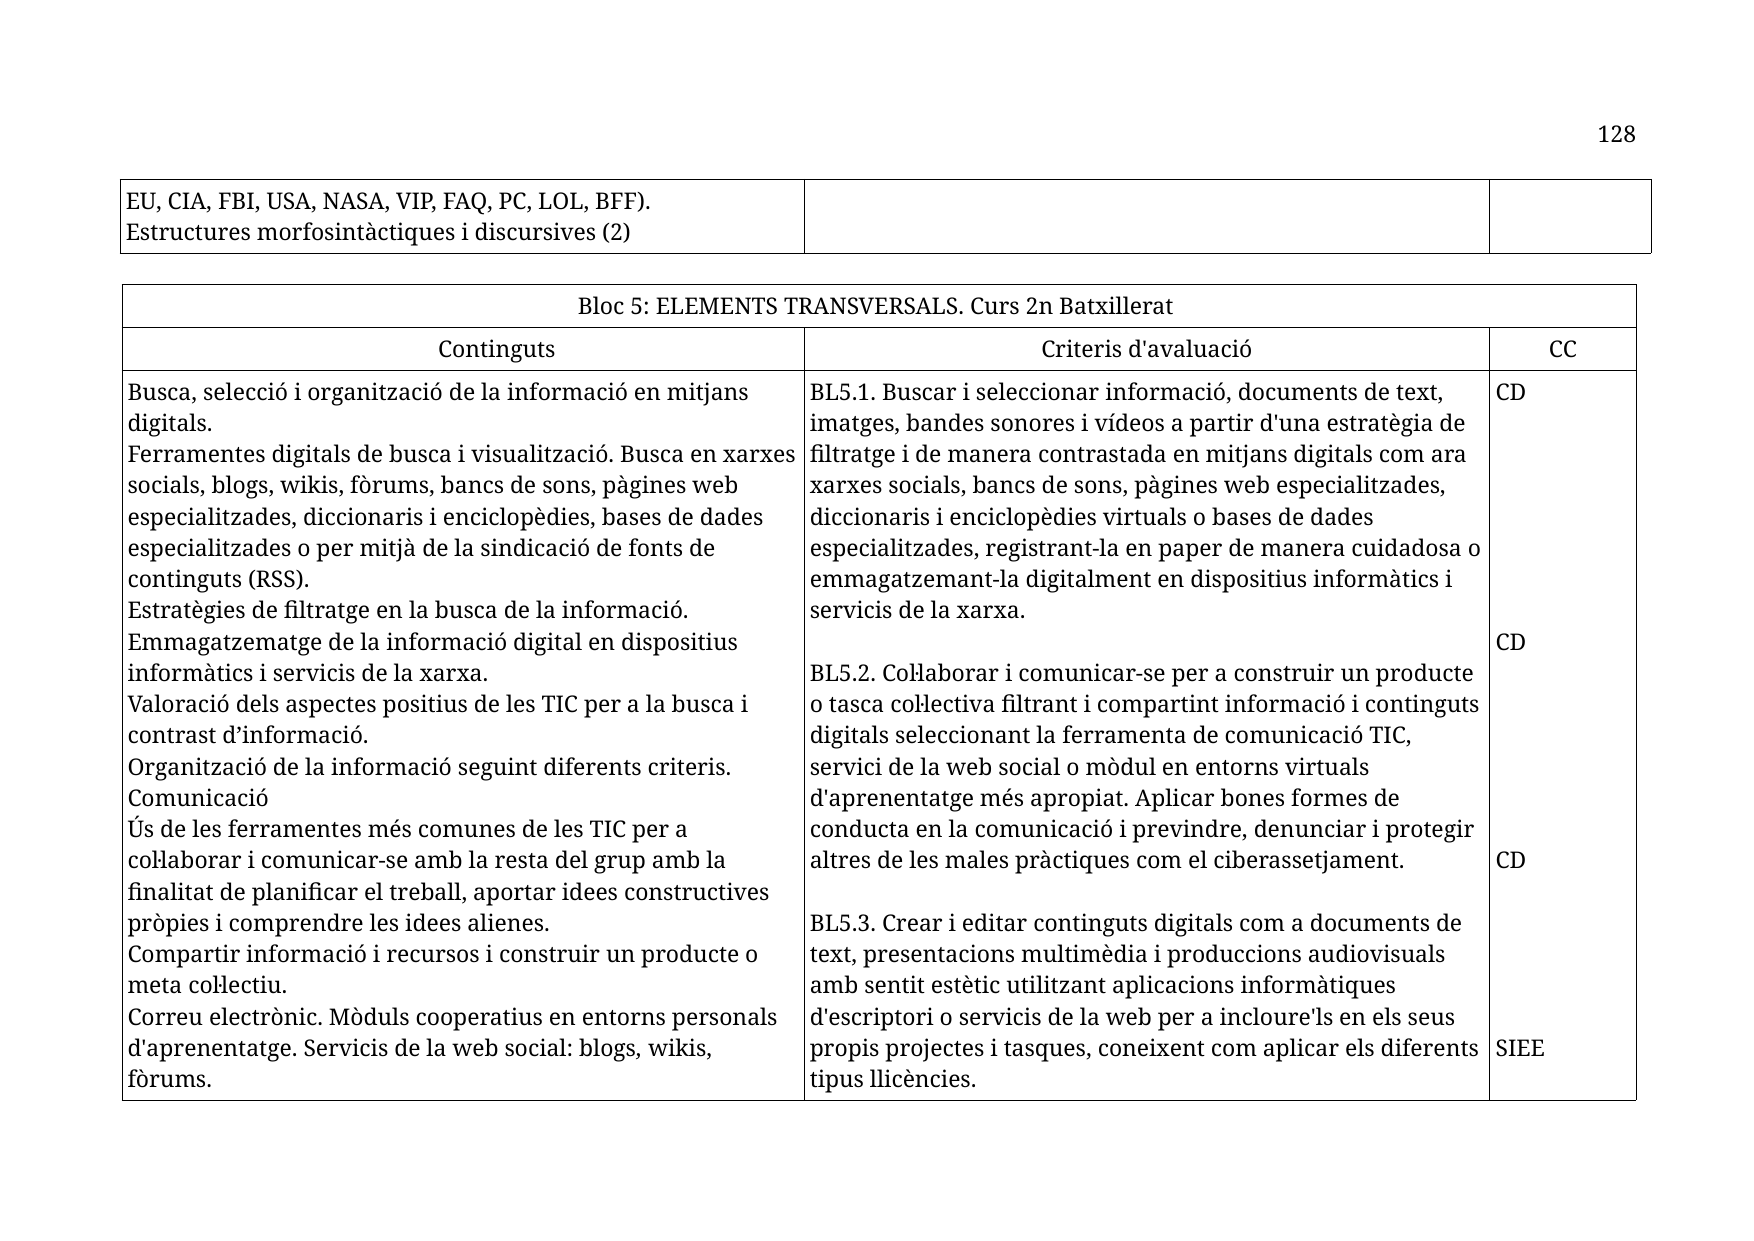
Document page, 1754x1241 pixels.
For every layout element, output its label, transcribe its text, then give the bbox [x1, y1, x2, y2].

table_cell BL5.1. Buscar i seleccionar informació, documents de text, imatges, bandes sonores i vídeos a partir d'una estratègia de filtratge i de manera contrastada en mitjans digitals com ara xarxes socials, bancs de sons, pàgines web especialitzades, diccionaris i enciclopèdies virtuals o bases de dades especialitzades, registrant-la en paper de manera cuidadosa o emmagatzemant-la digitalment en dispositius informàtics i servicis de la xarxa. BL5.2. Col·laborar i comunicar-se per a construir un producte o tasca col·lectiva filtrant i compartint informació i continguts digitals seleccionant la ferramenta de comunicació TIC, servici de la web social o mòdul en entorns virtuals d'aprenentatge més apropiat. Aplicar bones formes de conducta en la comunicació i previndre, denunciar i protegir altres de les males pràctiques com el ciberassetjament. BL5.3. Crear i editar continguts digitals com a documents de text, presentacions multimèdia i produccions audiovisuals amb sentit estètic utilitzant aplicacions informàtiques d'escriptori o servicis de la web per a incloure'ls en els seus propis projectes i tasques, coneixent com aplicar els diferents tipus llicències. [805, 371, 1489, 1100]
table_cell CC [1490, 328, 1636, 370]
table_cell [1490, 180, 1651, 253]
table_header Bloc 5: ELEMENTS TRANSVERSALS. Curs 2n Batxillerat [123, 285, 1636, 327]
table_cell Busca, selecció i organització de la informació en mitjans digitals. Ferramentes digitals de busca i visualització. Busca en xarxes socials, blogs, wikis, fòrums, bancs de sons, pàgines web especialitzades, diccionaris i enciclopèdies, bases de dades especialitzades o per mitjà de la sindicació de fonts de continguts (RSS). Estratègies de filtratge en la busca de la informació. Emmagatzematge de la informació digital en dispositius informàtics i servicis de la xarxa. Valoració dels aspectes positius de les TIC per a la busca i contrast d’informació. Organització de la informació seguint diferents criteris. Comunicació Ús de les ferramentes més comunes de les TIC per a col·laborar i comunicar-se amb la resta del grup amb la finalitat de planificar el treball, aportar idees constructives pròpies i comprendre les idees alienes. Compartir informació i recursos i construir un producte o meta col·lectiu. Correu electrònic. Mòduls cooperatius en entorns personals d'aprenentatge. Servicis de la web social: blogs, wikis, fòrums. [123, 371, 804, 1100]
table_cell EU, CIA, FBI, USA, NASA, VIP, FAQ, PC, LOL, BFF). Estructures morfosintàctiques i discursives (2) [121, 180, 804, 253]
table_cell CD CD CD SIEE [1490, 371, 1636, 1100]
table_cell [805, 180, 1489, 253]
table_cell Criteris d'avaluació [805, 328, 1489, 370]
table_cell Continguts [123, 328, 804, 370]
